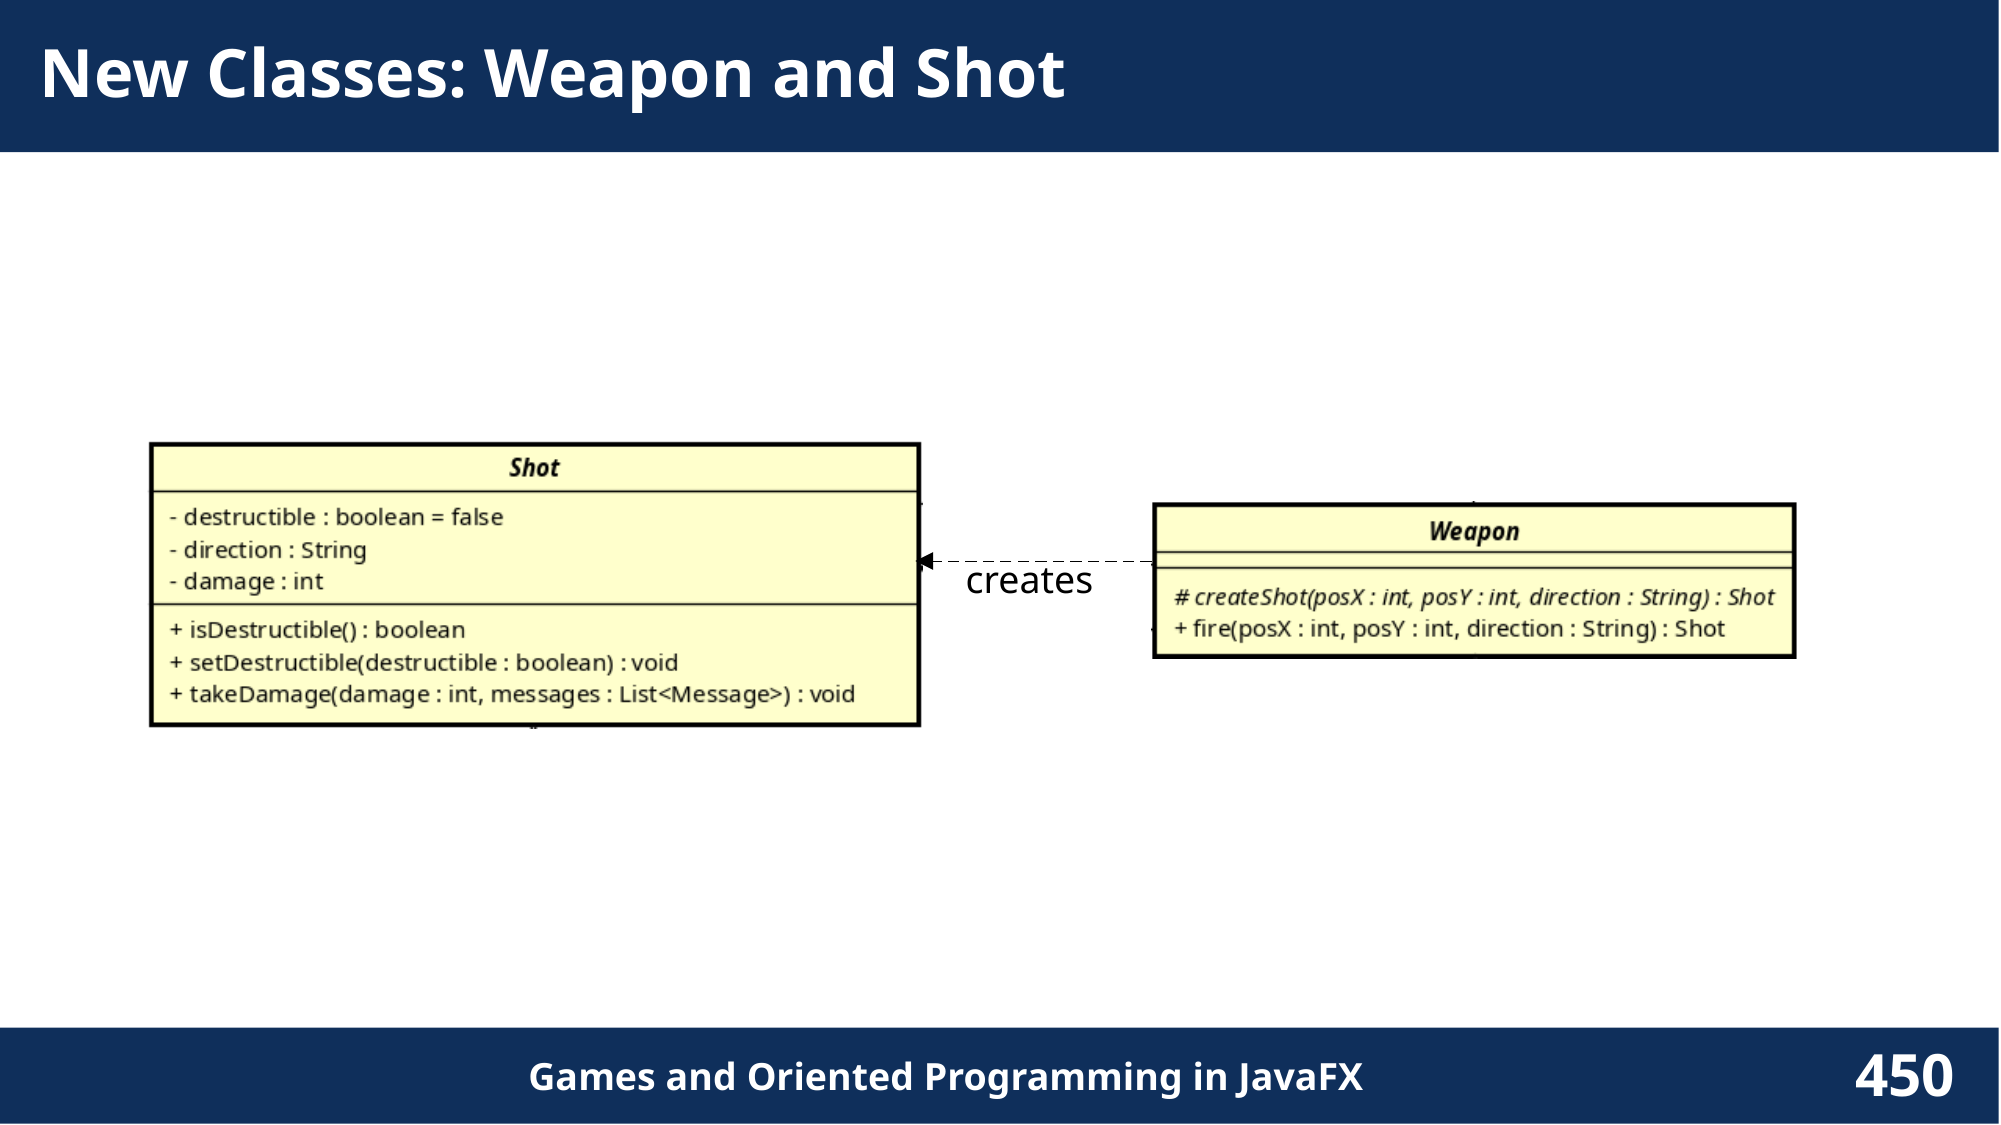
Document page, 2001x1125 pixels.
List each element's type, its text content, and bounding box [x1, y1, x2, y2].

text_box New Classes: Weapon and Shot [25, 23, 1999, 119]
picture [1151, 501, 1861, 659]
text_box creates [950, 549, 1134, 609]
picture [129, 411, 923, 729]
